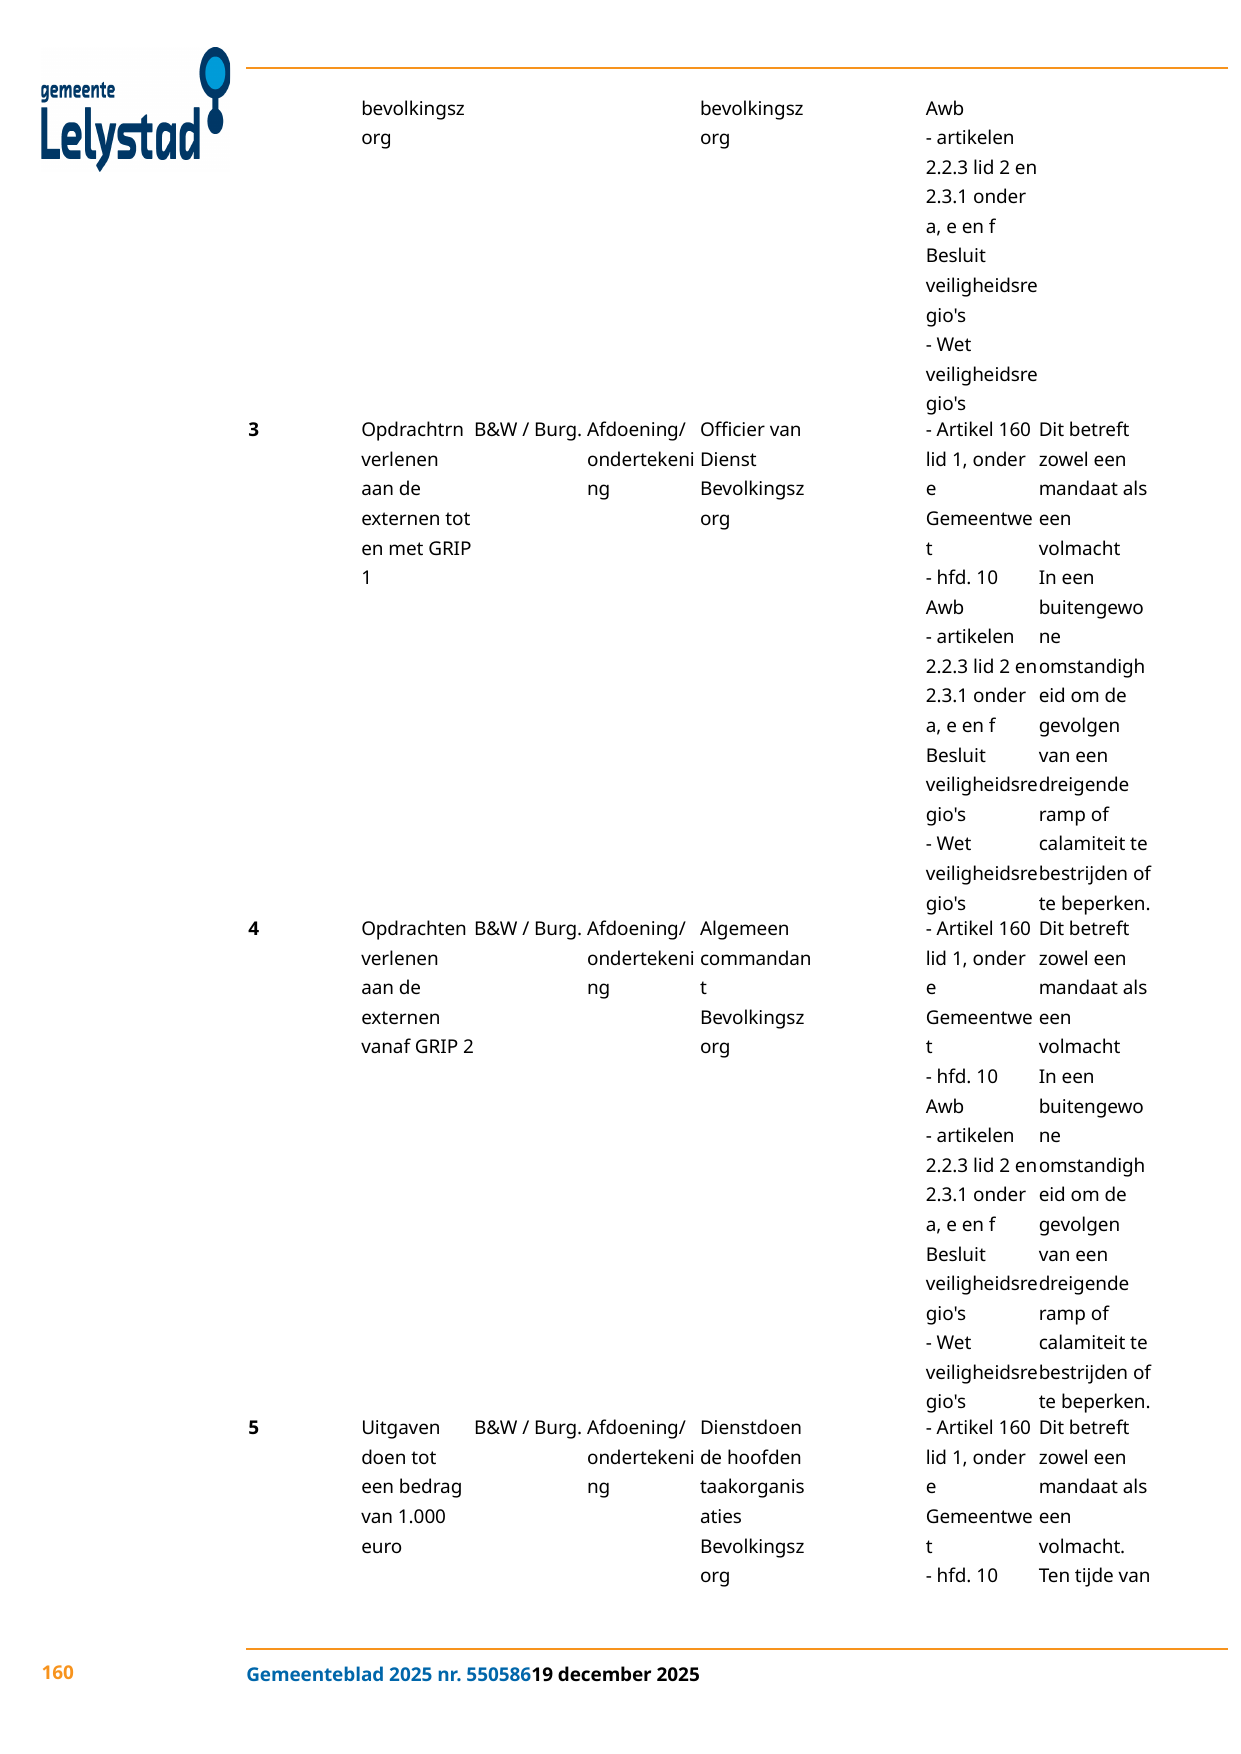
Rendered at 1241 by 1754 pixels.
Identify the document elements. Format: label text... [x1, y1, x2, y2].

table_cell Dit betreft zowel een mandaat als een volmacht In een buitengewone omstandigheid om de gevolgen van een dreigende ramp of calamiteit te bestrijden of te beperken. [1039, 416, 1152, 915]
table_cell B&W / Burg. [474, 915, 587, 1414]
table_cell 5 [248, 1415, 361, 1588]
table_cell - Artikel 160 lid 1, onder e Gemeentwet - hfd. 10 [926, 1415, 1038, 1588]
table_cell Uitgaven doen tot een bedrag van 1.000 euro [361, 1415, 474, 1588]
table_cell [1039, 95, 1152, 416]
table_cell [813, 915, 926, 1414]
table_cell Awb - artikelen 2.2.3 lid 2 en 2.3.1 onder a, e en f Besluit veiligheidsregio's - Wet veiligheidsregio's [926, 95, 1038, 416]
table_cell Afdoening/ondertekening [587, 915, 700, 1414]
table_cell Afdoening/ondertekening [587, 1415, 700, 1588]
table_cell Algemeen commandant Bevolkingszorg [700, 915, 813, 1414]
table_cell 3 [248, 416, 361, 915]
table_cell - Artikel 160 lid 1, onder e Gemeentwet - hfd. 10 Awb - artikelen 2.2.3 lid 2 en 2.3.1 onder a, e en f Besluit veiligheidsregio's - Wet veiligheidsregio's [926, 416, 1038, 915]
table_cell [248, 95, 361, 416]
table_cell [813, 1415, 926, 1588]
table_cell 4 [248, 915, 361, 1414]
table_cell Opdrachten verlenen aan de externen vanaf GRIP 2 [361, 915, 474, 1414]
table_cell Dit betreft zowel een mandaat als een volmacht In een buitengewone omstandigheid om de gevolgen van een dreigende ramp of calamiteit te bestrijden of te beperken. [1039, 915, 1152, 1414]
table_cell [813, 95, 926, 416]
table_cell Afdoening/ondertekening [587, 416, 700, 915]
table_cell - Artikel 160 lid 1, onder e Gemeentwet - hfd. 10 Awb - artikelen 2.2.3 lid 2 en 2.3.1 onder a, e en f Besluit veiligheidsregio's - Wet veiligheidsregio's [926, 915, 1038, 1414]
table_cell [587, 95, 700, 416]
table_cell Dienstdoende hoofden taakorganisaties Bevolkingszorg [700, 1415, 813, 1588]
table_cell B&W / Burg. [474, 416, 587, 915]
table_cell B&W / Burg. [474, 1415, 587, 1588]
table_cell [474, 95, 587, 416]
table_cell bevolkingszorg [700, 95, 813, 416]
table_cell Dit betreft zowel een mandaat als een volmacht. Ten tijde van [1039, 1415, 1152, 1588]
table_cell bevolkingszorg [361, 95, 474, 416]
table_cell Officier van Dienst Bevolkingszorg [700, 416, 813, 915]
picture [41, 47, 231, 172]
table_cell [813, 416, 926, 915]
table_cell Opdrachtrn verlenen aan de externen tot en met GRIP 1 [361, 416, 474, 915]
